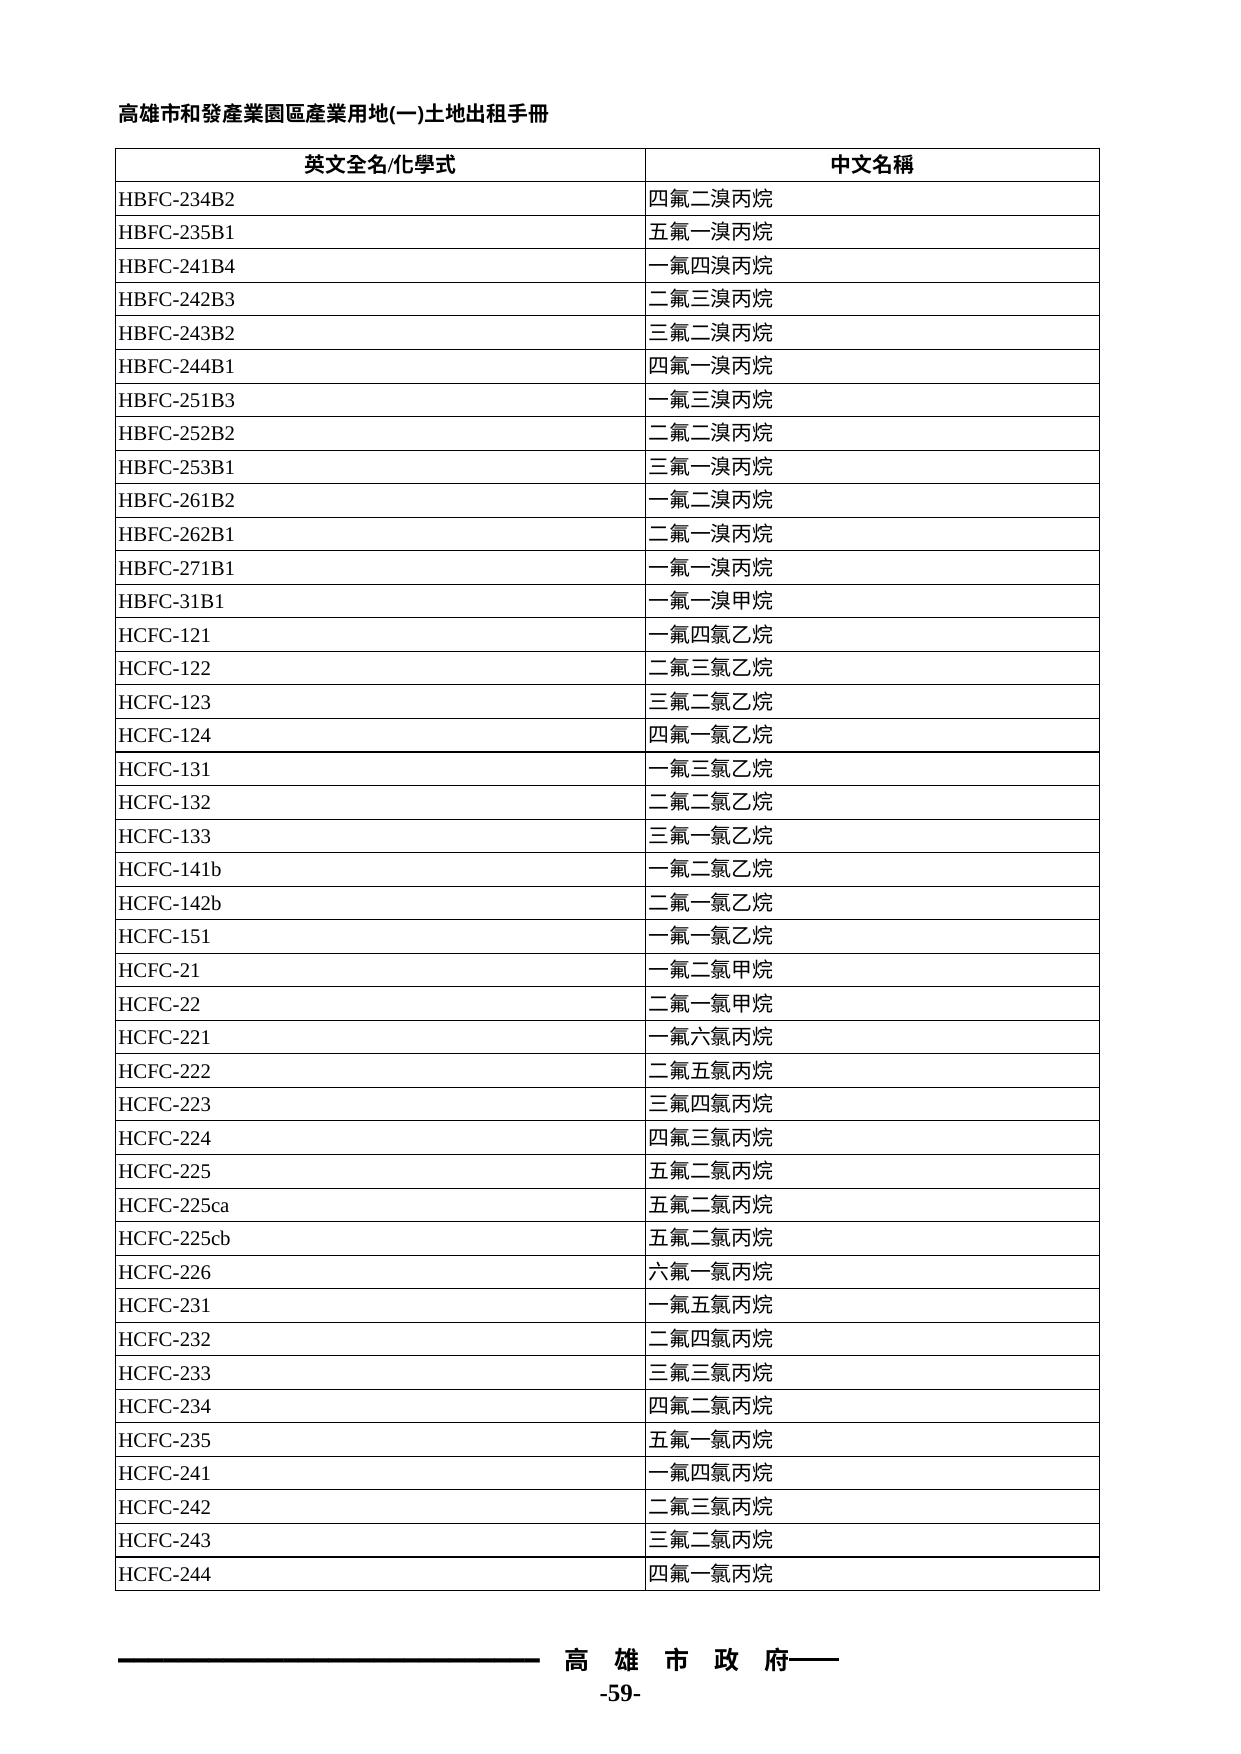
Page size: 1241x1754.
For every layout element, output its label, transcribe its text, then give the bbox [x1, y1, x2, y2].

table_cell HCFC‑223 [116, 1088, 645, 1120]
table_cell 三氟二氯乙烷 [646, 685, 1099, 718]
table_cell HBFC-235B1 [116, 216, 645, 248]
table_cell 五氟二氯丙烷 [646, 1189, 1099, 1221]
table_cell 三氟一氯乙烷 [646, 820, 1099, 852]
table_cell HBFC-271B1 [116, 551, 645, 584]
table_cell 五氟二氯丙烷 [646, 1155, 1099, 1187]
table_cell 二氟三氯乙烷 [646, 652, 1099, 684]
table_cell HCFC‑232 [116, 1323, 645, 1355]
table_cell 三氟四氯丙烷 [646, 1088, 1099, 1120]
table_cell HBFC-243B2 [116, 316, 645, 349]
table_cell HCFC‑231 [116, 1289, 645, 1322]
table_cell HBFC-234B2 [116, 182, 645, 215]
table_cell HCFC‑142b [116, 887, 645, 919]
table_cell HBFC-252B2 [116, 417, 645, 449]
table_cell 二氟一溴丙烷 [646, 518, 1099, 550]
table_cell 四氟二氯丙烷 [646, 1390, 1099, 1422]
table_cell HCFC‑141b [116, 853, 645, 886]
table_cell HCFC‑226 [116, 1256, 645, 1288]
table_cell 四氟一氯乙烷 [646, 719, 1099, 751]
table_cell HCFC‑225 [116, 1155, 645, 1187]
table_cell HBFC-244B1 [116, 350, 645, 382]
table_cell 一氟四氯乙烷 [646, 618, 1099, 651]
table_cell 四氟一氯丙烷 [646, 1558, 1099, 1590]
table_cell HCFC‑121 [116, 618, 645, 651]
table_cell 二氟三氯丙烷 [646, 1490, 1099, 1523]
table_cell 一氟一氯乙烷 [646, 920, 1099, 953]
table_cell 三氟二溴丙烷 [646, 316, 1099, 349]
table_cell HCFC‑243 [116, 1524, 645, 1556]
table_cell HCFC‑222 [116, 1054, 645, 1087]
table_cell 二氟一氯乙烷 [646, 887, 1099, 919]
table_cell 一氟五氯丙烷 [646, 1289, 1099, 1322]
table_cell HCFC‑123 [116, 685, 645, 718]
table_cell 一氟二氯乙烷 [646, 853, 1099, 886]
table_cell 二氟二溴丙烷 [646, 417, 1099, 449]
table_cell 四氟一溴丙烷 [646, 350, 1099, 382]
table_cell 二氟三溴丙烷 [646, 283, 1099, 315]
table_cell HBFC-262B1 [116, 518, 645, 550]
table_cell 四氟三氯丙烷 [646, 1121, 1099, 1154]
table_cell HCFC‑22 [116, 987, 645, 1020]
table_cell 一氟一溴甲烷 [646, 585, 1099, 617]
table_cell 一氟一溴丙烷 [646, 551, 1099, 584]
table_cell 一氟六氯丙烷 [646, 1021, 1099, 1053]
table_cell HBFC-241B4 [116, 249, 645, 282]
table_cell 四氟二溴丙烷 [646, 182, 1099, 215]
table_cell HCFC‑235 [116, 1423, 645, 1456]
table_cell 五氟二氯丙烷 [646, 1222, 1099, 1254]
table_cell HBFC-253B1 [116, 451, 645, 483]
table_cell HCFC‑21 [116, 954, 645, 986]
table_cell 二氟五氯丙烷 [646, 1054, 1099, 1087]
table_cell HCFC‑133 [116, 820, 645, 852]
table_header 英文全名/化學式 [116, 149, 645, 181]
table_cell HCFC‑244 [116, 1558, 645, 1590]
table_cell 三氟二氯丙烷 [646, 1524, 1099, 1556]
table_cell 五氟一溴丙烷 [646, 216, 1099, 248]
table_cell HCFC‑122 [116, 652, 645, 684]
table_cell 一氟二溴丙烷 [646, 484, 1099, 517]
table_header 中文名稱 [646, 149, 1099, 181]
table_cell 二氟二氯乙烷 [646, 786, 1099, 818]
table_cell 三氟三氯丙烷 [646, 1356, 1099, 1389]
table_cell HCFC‑132 [116, 786, 645, 818]
table_cell HCFC‑124 [116, 719, 645, 751]
table_cell 五氟一氯丙烷 [646, 1423, 1099, 1456]
table_cell HCFC‑242 [116, 1490, 645, 1523]
table_cell HBFC-251B3 [116, 384, 645, 416]
table_cell HCFC‑234 [116, 1390, 645, 1422]
table_cell 二氟四氯丙烷 [646, 1323, 1099, 1355]
table_cell 一氟四氯丙烷 [646, 1457, 1099, 1489]
table_cell 一氟四溴丙烷 [646, 249, 1099, 282]
table_cell HCFC‑224 [116, 1121, 645, 1154]
table_cell 二氟一氯甲烷 [646, 987, 1099, 1020]
table_cell 一氟三氯乙烷 [646, 753, 1099, 785]
table_cell HCFC‑225ca [116, 1189, 645, 1221]
table_cell HCFC‑151 [116, 920, 645, 953]
table_cell HBFC-31B1 [116, 585, 645, 617]
table_cell HCFC‑131 [116, 753, 645, 785]
table_cell HBFC-261B2 [116, 484, 645, 517]
table_cell 一氟二氯甲烷 [646, 954, 1099, 986]
table_cell HBFC-242B3 [116, 283, 645, 315]
table_cell HCFC‑225cb [116, 1222, 645, 1254]
table_cell HCFC‑241 [116, 1457, 645, 1489]
table_cell 六氟一氯丙烷 [646, 1256, 1099, 1288]
table_cell 一氟三溴丙烷 [646, 384, 1099, 416]
table_cell HCFC‑221 [116, 1021, 645, 1053]
table_cell HCFC‑233 [116, 1356, 645, 1389]
table_cell 三氟一溴丙烷 [646, 451, 1099, 483]
